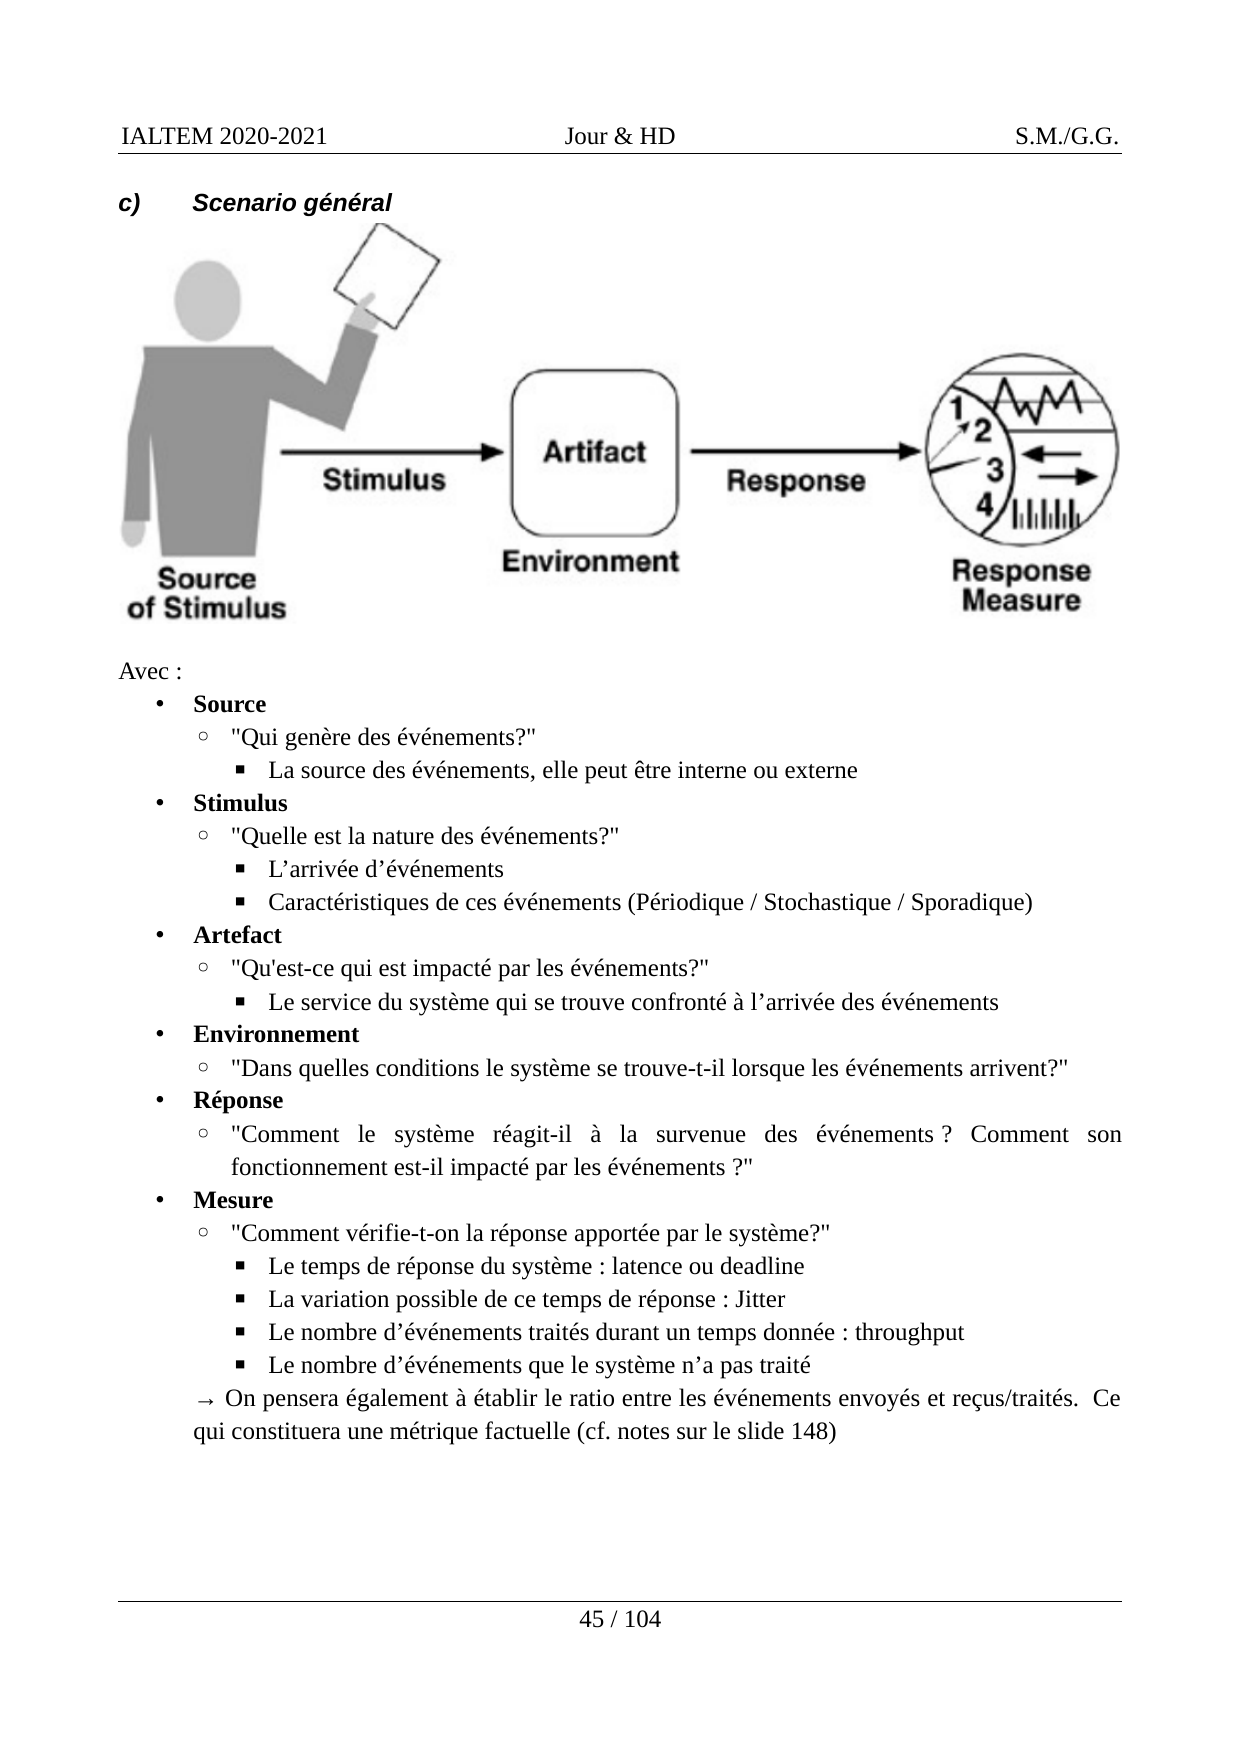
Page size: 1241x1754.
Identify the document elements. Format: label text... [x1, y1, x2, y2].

list La variation possible de ce temps de réponse : Jitter [231, 1284, 1122, 1312]
list Mesure [156, 1185, 1122, 1213]
list "Qui genère des événements?" [193, 722, 1122, 751]
list Source [156, 689, 1122, 718]
list "Qu'est-ce qui est impacté par les événements?" [193, 953, 1122, 982]
list "Comment vérifie-t-on la réponse apportée par le système?" [193, 1218, 1122, 1246]
list Artefact [156, 921, 1122, 949]
list → On pensera également à établir le ratio entre les événements envoyés et reçus/traités. Ce qui constituera une métrique factuelle (cf. notes sur le slide 148) [156, 1383, 1122, 1444]
list Réponse [156, 1086, 1122, 1114]
list La source des événements, elle peut être interne ou externe [231, 755, 1122, 784]
list Le nombre d’événements traités durant un temps donnée : throughput [231, 1317, 1122, 1346]
picture [118, 223, 1123, 624]
list Caractéristiques de ces événements (Périodique / Stochastique / Sporadique) [231, 887, 1122, 916]
list Environnement [156, 1019, 1122, 1048]
list "Quelle est la nature des événements?" [193, 821, 1122, 850]
list "Comment le système réagit-il à la survenue des événements ? Comment son fonctionnement est-il impacté par les événements ?" [193, 1119, 1122, 1180]
list Le service du système qui se trouve confronté à l’arrivée des événements [231, 987, 1122, 1015]
list Stimulus [156, 788, 1122, 817]
subtitle Scenario général [118, 188, 1122, 217]
list L’arrivée d’événements [231, 854, 1122, 883]
list "Dans quelles conditions le système se trouve-t-il lorsque les événements arrivent?" [193, 1053, 1122, 1081]
list Le temps de réponse du système : latence ou deadline [231, 1251, 1122, 1279]
list Le nombre d’événements que le système n’a pas traité [231, 1350, 1122, 1378]
text Avec : [118, 656, 1122, 685]
